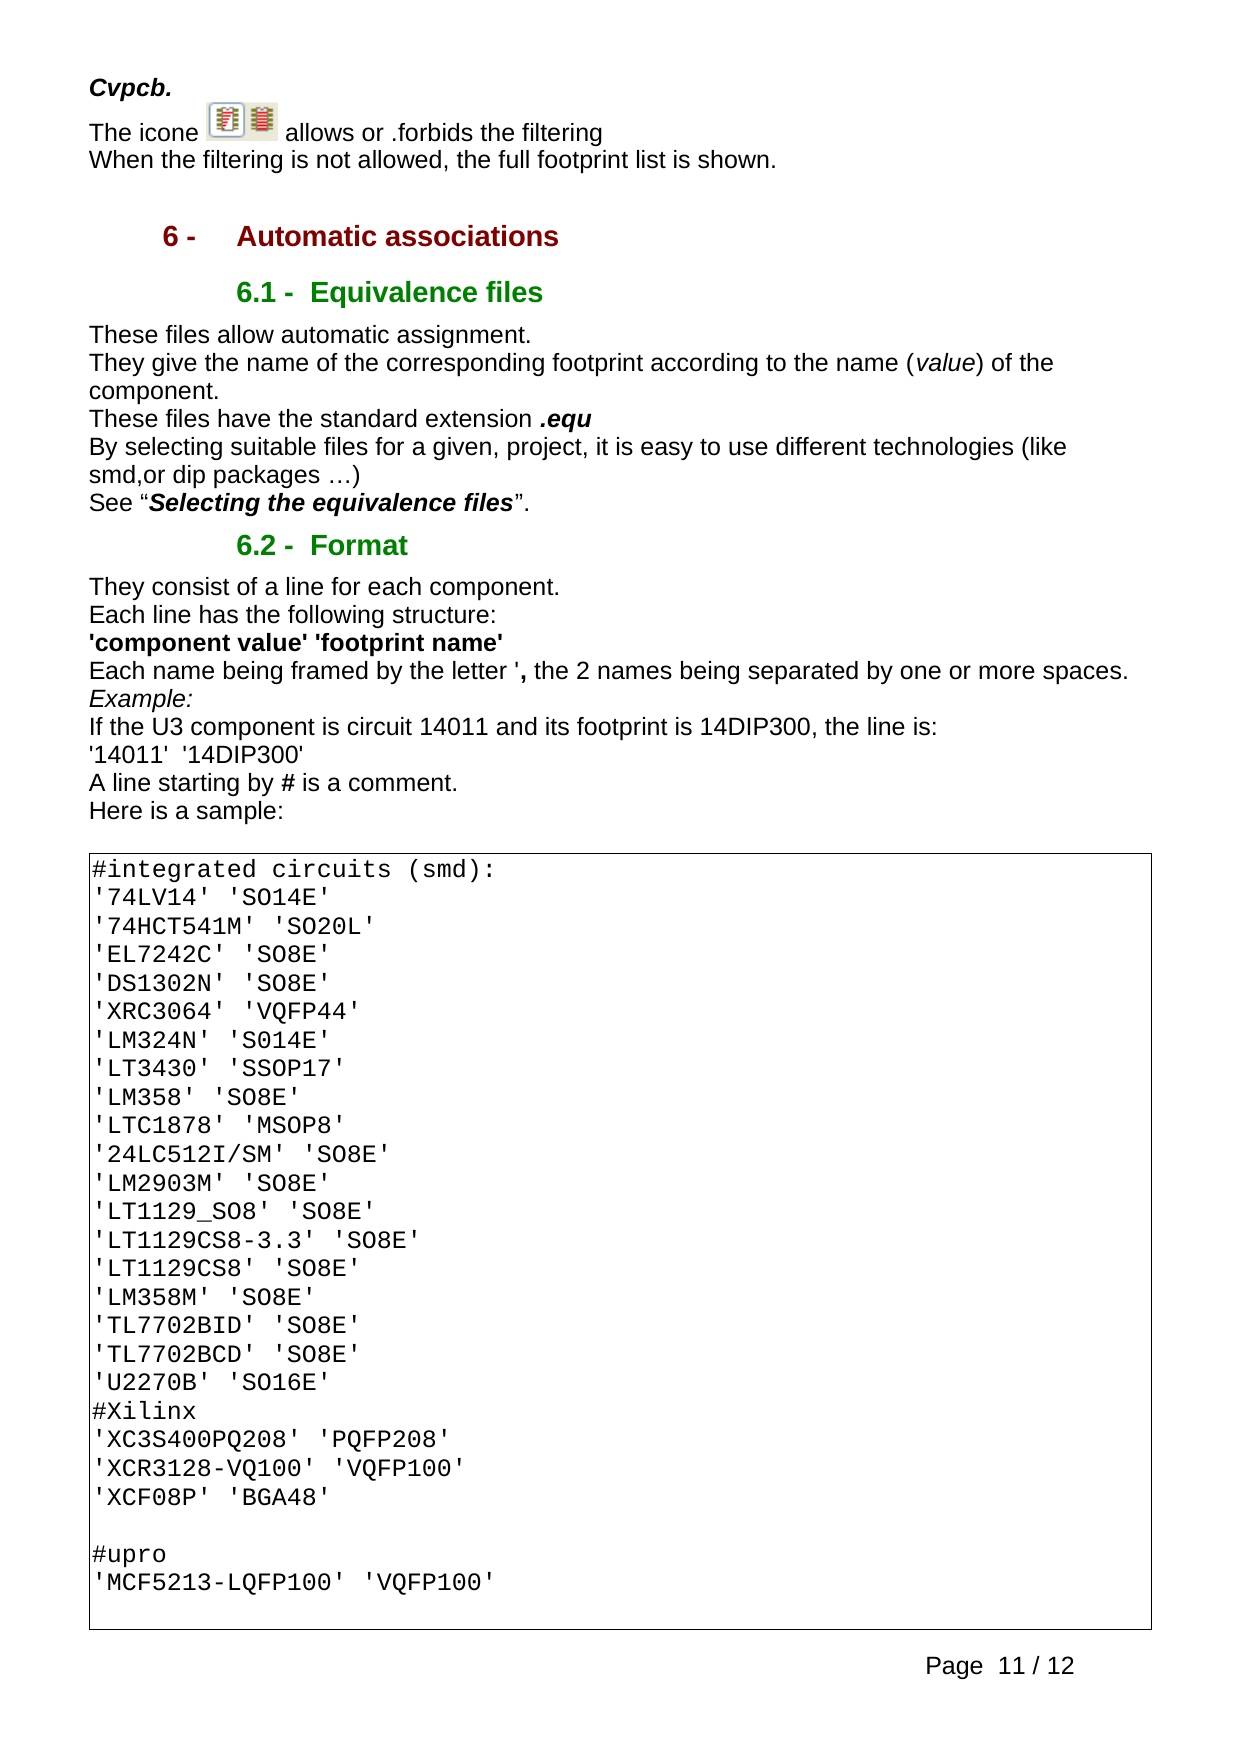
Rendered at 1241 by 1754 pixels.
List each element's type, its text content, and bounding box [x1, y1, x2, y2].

text Each line has the following structure: [88, 601, 1152, 629]
text They give the name of the corresponding footprint according to the name (value) of the component. [88, 348, 1152, 404]
text #Xilinx [90, 1395, 1151, 1424]
text Each name being framed by the letter ', the 2 names being separated by one or more spaces. [88, 657, 1152, 685]
text 'EL7242C' 'SO8E' [90, 938, 1151, 967]
text Here is a sample: [88, 797, 1152, 825]
text The icone allows or .forbids the filtering [88, 102, 1152, 146]
text '14011' '14DIP300' [88, 741, 1152, 769]
text These files allow automatic assignment. [88, 321, 1152, 348]
text A line starting by # is a comment. [88, 769, 1152, 797]
text '74LV14' 'SO14E' [90, 881, 1151, 910]
text These files have the standard extension .equ [88, 404, 1152, 433]
text See “Selecting the equivalence files”. [88, 489, 1152, 517]
text 'component value' 'footprint name' [88, 629, 1152, 657]
text 'LM2903M' 'SO8E' [90, 1167, 1151, 1195]
text 'XCF08P' 'BGA48' [90, 1481, 1151, 1512]
text 'XRC3064' 'VQFP44' [90, 996, 1151, 1024]
picture [206, 101, 278, 141]
subtitle Automatic associations [88, 220, 1152, 253]
text #integrated circuits (smd): [90, 854, 1151, 881]
text 'XCR3128-VQ100' 'VQFP100' [90, 1452, 1151, 1481]
text If the U3 component is circuit 14011 and its footprint is 14DIP300, the line is: [88, 713, 1152, 741]
text 'LT3430' 'SSOP17' [90, 1053, 1151, 1081]
text 'TL7702BID' 'SO8E' [90, 1309, 1151, 1338]
text 'MCF5213-LQFP100' 'VQFP100' [90, 1566, 1151, 1598]
text 'DS1302N' 'SO8E' [90, 967, 1151, 996]
text They consist of a line for each component. [88, 573, 1152, 601]
text 'LM358M' 'SO8E' [90, 1281, 1151, 1309]
text #upro [90, 1538, 1151, 1566]
text 'LM324N' 'S014E' [90, 1024, 1151, 1053]
text 'U2270B' 'SO16E' [90, 1367, 1151, 1395]
subtitle Format [162, 528, 1152, 561]
text By selecting suitable files for a given, project, it is easy to use different technologies (like smd,or dip packages …) [88, 433, 1152, 489]
text 'TL7702BCD' 'SO8E' [90, 1338, 1151, 1367]
text 'LM358' 'SO8E' [90, 1081, 1151, 1110]
text 'LT1129CS8-3.3' 'SO8E' [90, 1224, 1151, 1252]
text 'LTC1878' 'MSOP8' [90, 1110, 1151, 1138]
text '74HCT541M' 'SO20L' [90, 910, 1151, 938]
text Example: [88, 685, 1152, 713]
text When the filtering is not allowed, the full footprint list is shown. [88, 146, 1152, 174]
text 'XC3S400PQ208' 'PQFP208' [90, 1424, 1151, 1452]
subtitle Equivalence files [162, 276, 1152, 309]
text 'LT1129CS8' 'SO8E' [90, 1252, 1151, 1281]
text '24LC512I/SM' 'SO8E' [90, 1138, 1151, 1167]
text 'LT1129_SO8' 'SO8E' [90, 1195, 1151, 1224]
